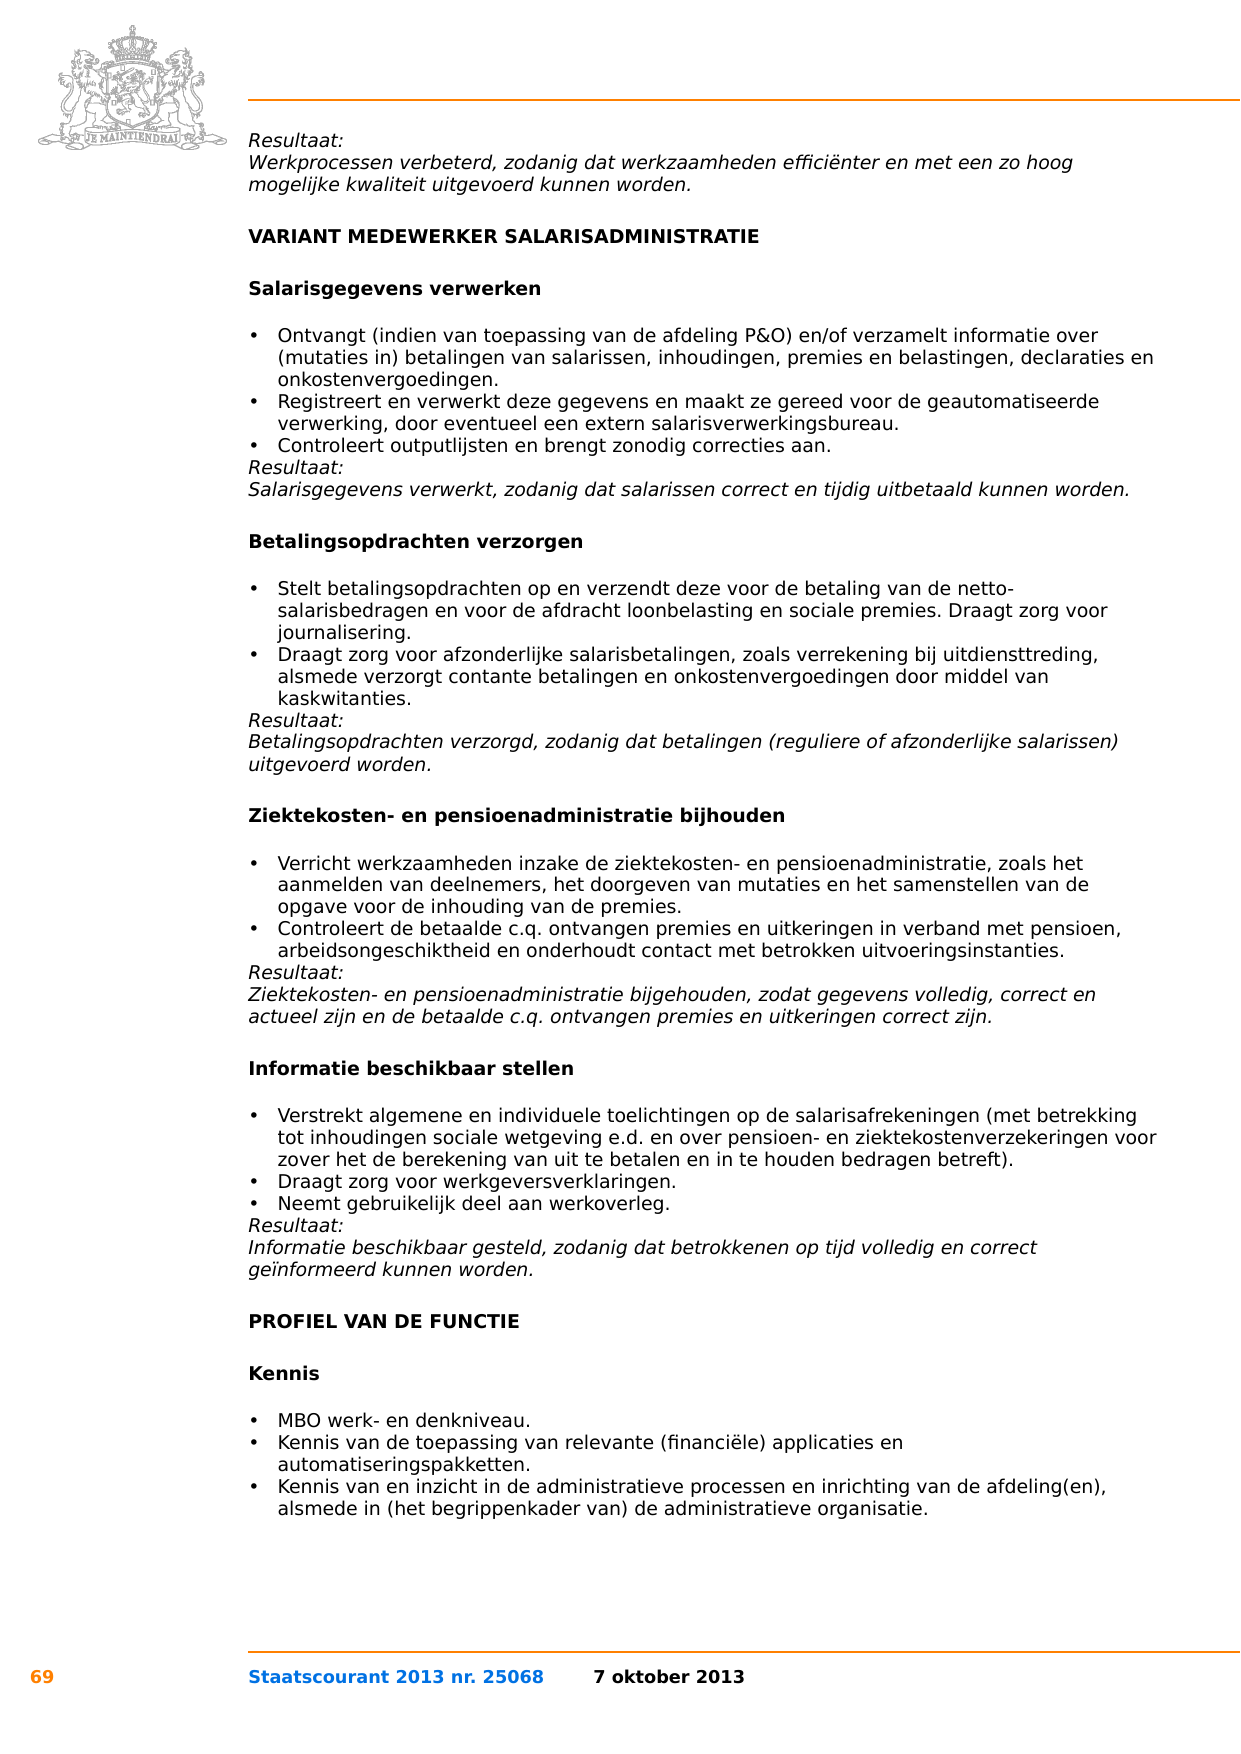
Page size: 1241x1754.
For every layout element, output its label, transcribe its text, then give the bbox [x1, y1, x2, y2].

text • Ontvangt (indien van toepassing van de afdeling P&O) en/of verzamelt informatie over (mutaties in) betalingen van salarissen, inhoudingen, premies en belastingen, declaraties en onkostenvergoedingen. [248, 325, 1163, 391]
text • Controleert de betaalde c.q. ontvangen premies en uitkeringen in verband met pensioen, arbeidsongeschiktheid en onderhoudt contact met betrokken uitvoeringsinstanties. [248, 918, 1163, 962]
text • Controleert outputlijsten en brengt zonodig correcties aan. [248, 435, 1163, 457]
text • MBO werk- en denkniveau. [248, 1410, 1163, 1432]
text • Stelt betalingsopdrachten op en verzendt deze voor de betaling van de netto-salarisbedragen en voor de afdracht loonbelasting en sociale premies. Draagt zorg voor journalisering. [248, 578, 1163, 643]
text Salarisgegevens verwerkt, zodanig dat salarissen correct en tijdig uitbetaald kunnen worden. [248, 479, 1163, 501]
text Resultaat: [248, 457, 1163, 479]
subtitle VARIANT MEDEWERKER SALARISADMINISTRATIE [248, 226, 1163, 248]
text Resultaat: [248, 962, 1163, 984]
text • Neemt gebruikelijk deel aan werkoverleg. [248, 1193, 1163, 1215]
text Resultaat: [248, 130, 1163, 152]
text Resultaat: [248, 709, 1163, 731]
text • Registreert en verwerkt deze gegevens en maakt ze gereed voor de geautomatiseerde verwerking, door eventueel een extern salarisverwerkingsbureau. [248, 391, 1163, 435]
text • Draagt zorg voor afzonderlijke salarisbetalingen, zoals verrekening bij uitdiensttreding, alsmede verzorgt contante betalingen en onkostenvergoedingen door middel van kaskwitanties. [248, 643, 1163, 709]
text • Draagt zorg voor werkgeversverklaringen. [248, 1171, 1163, 1193]
text • Kennis van en inzicht in de administratieve processen en inrichting van de afdeling(en), alsmede in (het begrippenkader van) de administratieve organisatie. [248, 1476, 1163, 1520]
subtitle Informatie beschikbaar stellen [248, 1058, 1163, 1080]
subtitle Salarisgegevens verwerken [248, 278, 1163, 300]
text Werkprocessen verbeterd, zodanig dat werkzaamheden efficiënter en met een zo hoog mogelijke kwaliteit uitgevoerd kunnen worden. [248, 152, 1163, 196]
text • Verstrekt algemene en individuele toelichtingen op de salarisafrekeningen (met betrekking tot inhoudingen sociale wetgeving e.d. en over pensioen- en ziektekostenverzekeringen voor zover het de berekening van uit te betalen en in te houden bedragen betreft). [248, 1105, 1163, 1171]
text • Verricht werkzaamheden inzake de ziektekosten- en pensioenadministratie, zoals het aanmelden van deelnemers, het doorgeven van mutaties en het samenstellen van de opgave voor de inhouding van de premies. [248, 852, 1163, 918]
subtitle PROFIEL VAN DE FUNCTIE [248, 1311, 1163, 1333]
subtitle Betalingsopdrachten verzorgen [248, 531, 1163, 553]
text Betalingsopdrachten verzorgd, zodanig dat betalingen (reguliere of afzonderlijke salarissen) uitgevoerd worden. [248, 731, 1163, 775]
picture [38, 25, 227, 150]
subtitle Ziektekosten- en pensioenadministratie bijhouden [248, 805, 1163, 827]
text • Kennis van de toepassing van relevante (financiële) applicaties en automatiseringspakketten. [248, 1432, 1163, 1476]
text Resultaat: [248, 1215, 1163, 1237]
subtitle Kennis [248, 1363, 1163, 1385]
text Informatie beschikbaar gesteld, zodanig dat betrokkenen op tijd volledig en correct geïnformeerd kunnen worden. [248, 1237, 1163, 1281]
text Ziektekosten- en pensioenadministratie bijgehouden, zodat gegevens volledig, correct en actueel zijn en de betaalde c.q. ontvangen premies en uitkeringen correct zijn. [248, 984, 1163, 1028]
